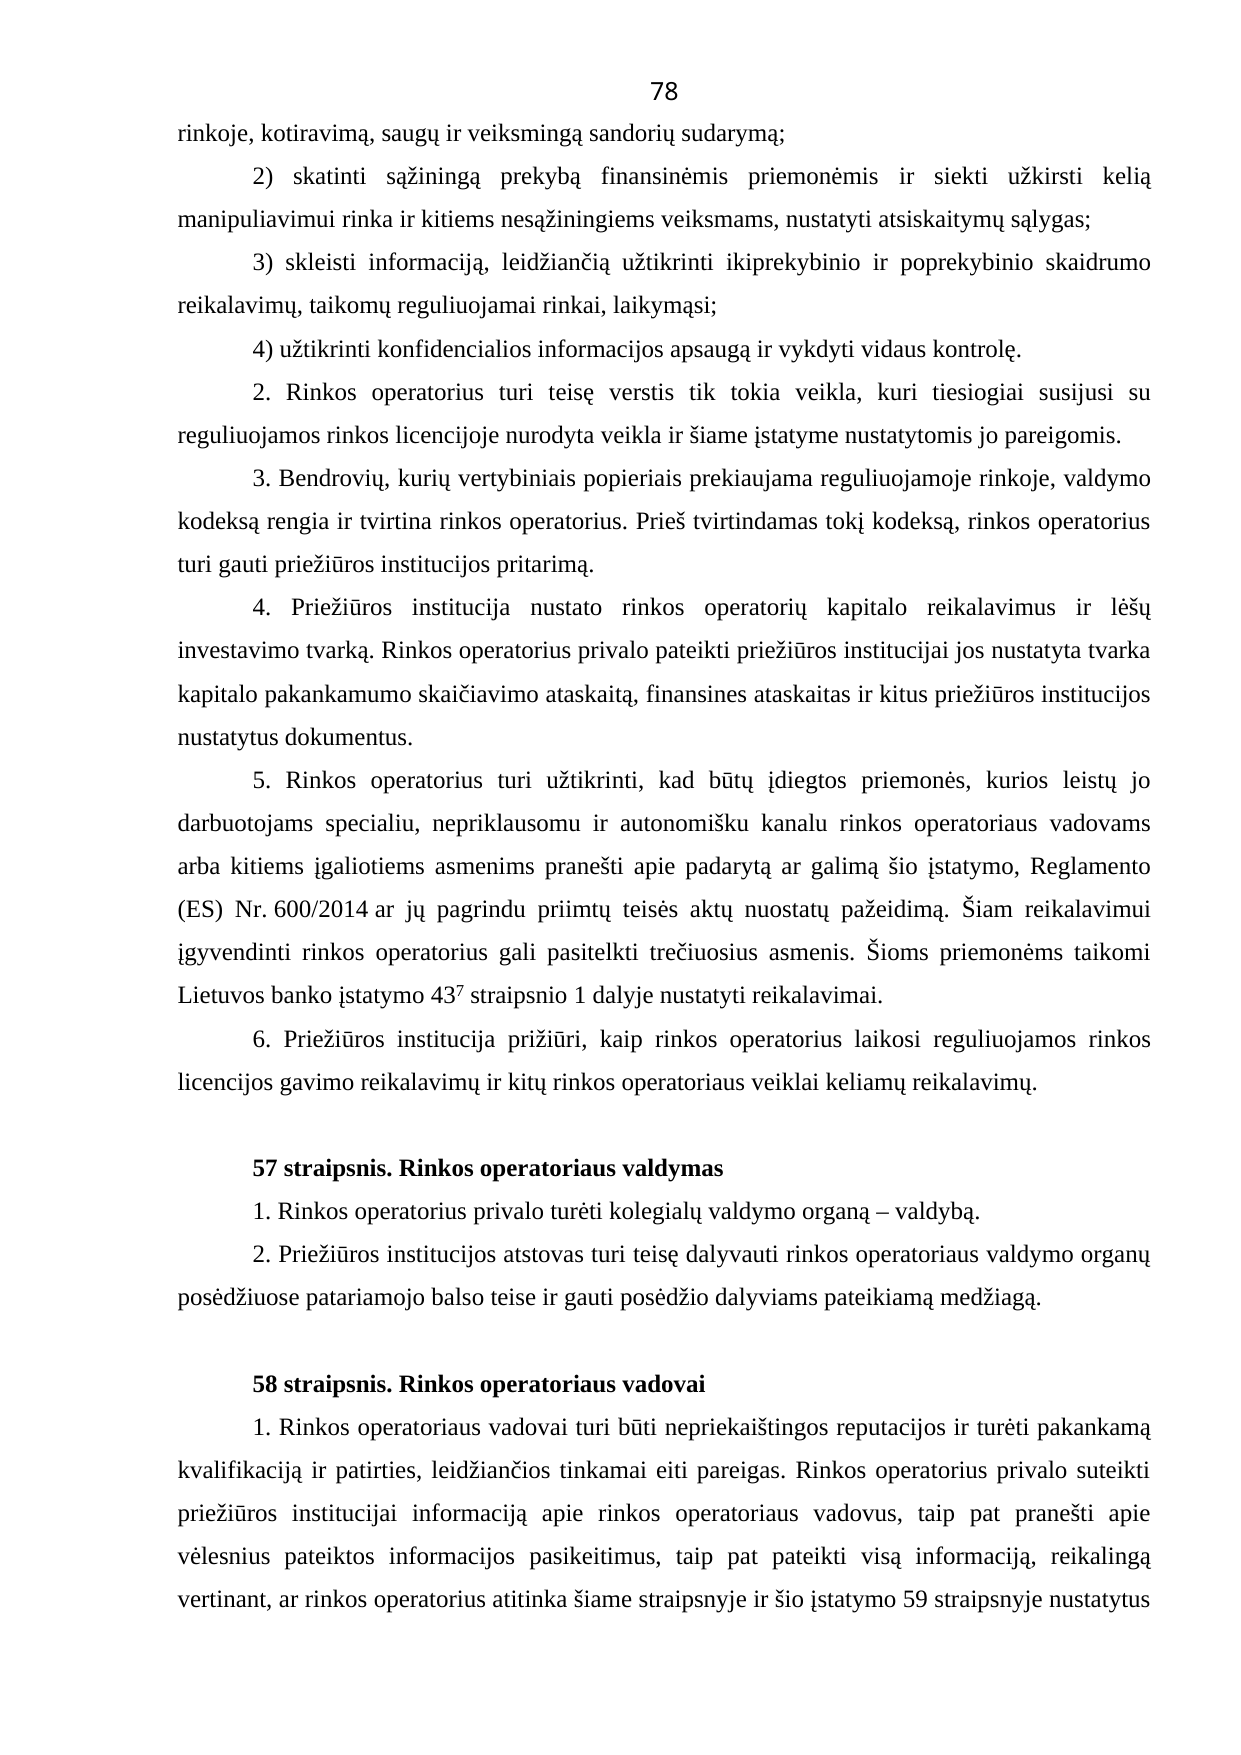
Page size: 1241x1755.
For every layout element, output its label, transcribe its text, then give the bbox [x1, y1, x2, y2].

text 3) skleisti informaciją, leidžiančią užtikrinti ikiprekybinio ir poprekybinio skaidrumo reikalavimų, taikomų reguliuojamai rinkai, laikymąsi; [177, 247, 1152, 319]
text 5. Rinkos operatorius turi užtikrinti, kad būtų įdiegtos priemonės, kurios leistų jo darbuotojams specialiu, nepriklausomu ir autonomišku kanalu rinkos operatoriaus vadovams arba kitiems įgaliotiems asmenims pranešti apie padarytą ar galimą šio įstatymo, Reglamento (ES) Nr. 600/2014 ar jų pagrindu priimtų teisės aktų nuostatų pažeidimą. Šiam reikalavimui įgyvendinti rinkos operatorius gali pasitelkti trečiuosius asmenis. Šioms priemonėms taikomi Lietuvos banko įstatymo 437 straipsnio 1 dalyje nustatyti reikalavimai. [177, 765, 1152, 1009]
text 4) užtikrinti konfidencialios informacijos apsaugą ir vykdyti vidaus kontrolę. [177, 334, 1152, 362]
text rinkoje, kotiravimą, saugų ir veiksmingą sandorių sudarymą; [177, 118, 1152, 147]
text 57 straipsnis. Rinkos operatoriaus valdymas [177, 1153, 1152, 1182]
text 2. Priežiūros institucijos atstovas turi teisę dalyvauti rinkos operatoriaus valdymo organų posėdžiuose patariamojo balso teise ir gauti posėdžio dalyviams pateikiamą medžiagą. [177, 1239, 1152, 1311]
text 2. Rinkos operatorius turi teisę verstis tik tokia veikla, kuri tiesiogiai susijusi su reguliuojamos rinkos licencijoje nurodyta veikla ir šiame įstatyme nustatytomis jo pareigomis. [177, 377, 1152, 449]
text 6. Priežiūros institucija prižiūri, kaip rinkos operatorius laikosi reguliuojamos rinkos licencijos gavimo reikalavimų ir kitų rinkos operatoriaus veiklai keliamų reikalavimų. [177, 1024, 1152, 1096]
text 1. Rinkos operatoriaus vadovai turi būti nepriekaištingos reputacijos ir turėti pakankamą kvalifikaciją ir patirties, leidžiančios tinkamai eiti pareigas. Rinkos operatorius privalo suteikti priežiūros institucijai informaciją apie rinkos operatoriaus vadovus, taip pat pranešti apie vėlesnius pateiktos informacijos pasikeitimus, taip pat pateikti visą informaciją, reikalingą vertinant, ar rinkos operatorius atitinka šiame straipsnyje ir šio įstatymo 59 straipsnyje nustatytus [177, 1412, 1152, 1613]
text 58 straipsnis. Rinkos operatoriaus vadovai [177, 1369, 1152, 1397]
text 3. Bendrovių, kurių vertybiniais popieriais prekiaujama reguliuojamoje rinkoje, valdymo kodeksą rengia ir tvirtina rinkos operatorius. Prieš tvirtindamas tokį kodeksą, rinkos operatorius turi gauti priežiūros institucijos pritarimą. [177, 463, 1152, 578]
text 1. Rinkos operatorius privalo turėti kolegialų valdymo organą – valdybą. [177, 1196, 1152, 1225]
text 4. Priežiūros institucija nustato rinkos operatorių kapitalo reikalavimus ir lėšų investavimo tvarką. Rinkos operatorius privalo pateikti priežiūros institucijai jos nustatyta tvarka kapitalo pakankamumo skaičiavimo ataskaitą, finansines ataskaitas ir kitus priežiūros institucijos nustatytus dokumentus. [177, 592, 1152, 751]
text 2) skatinti sąžiningą prekybą finansinėmis priemonėmis ir siekti užkirsti kelią manipuliavimui rinka ir kitiems nesąžiningiems veiksmams, nustatyti atsiskaitymų sąlygas; [177, 161, 1152, 233]
